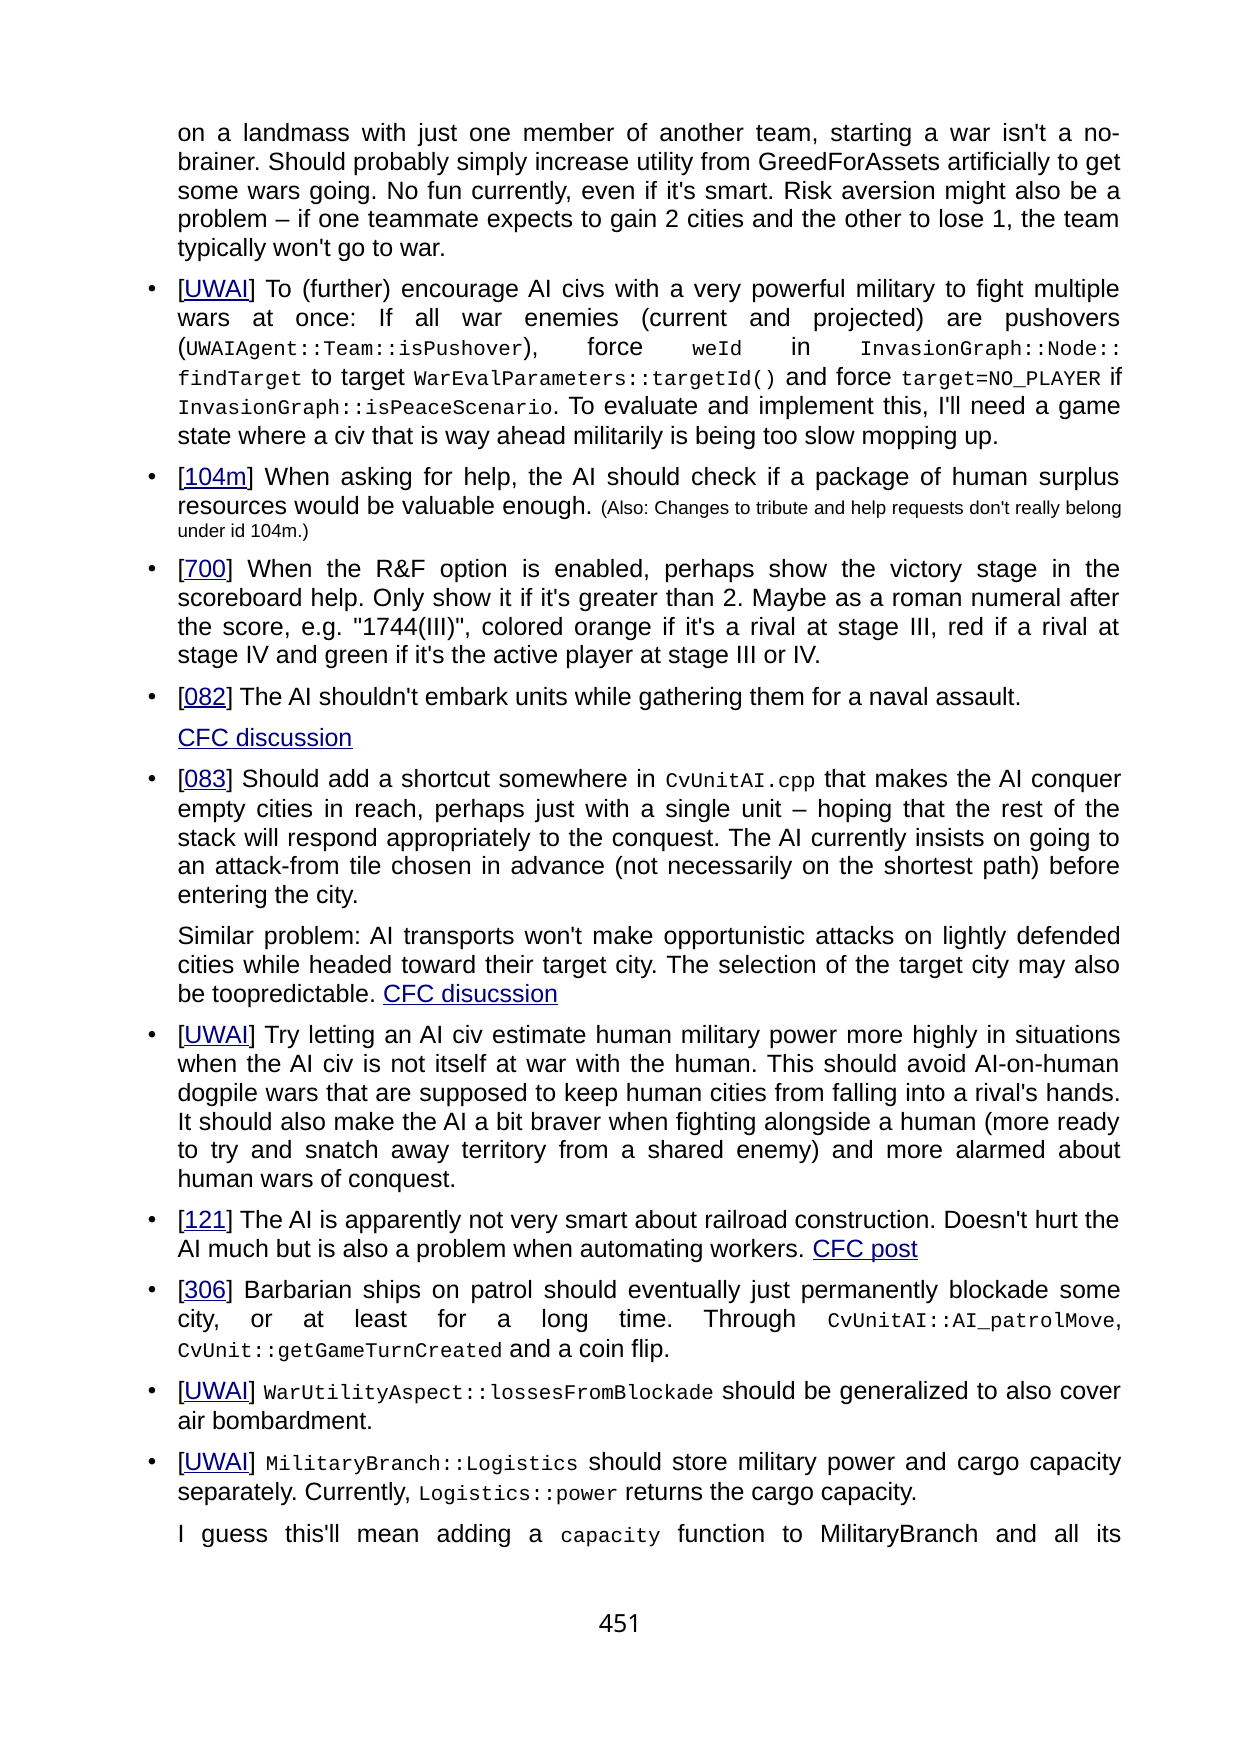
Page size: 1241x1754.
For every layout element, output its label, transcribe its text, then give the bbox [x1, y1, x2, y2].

list [UWAI] Try letting an AI civ estimate human military power more highly in situations when the AI civ is not itself at war with the human. This should avoid AI-on-human dogpile wars that are supposed to keep human cities from falling into a rival's hands. It should also make the AI a bit braver when fighting alongside a human (more ready to try and snatch away territory from a shared enemy) and more alarmed about human wars of conquest. [148, 1020, 1122, 1193]
list [UWAI] MilitaryBranch::Logistics should store military power and cargo capacity separately. Currently, Logistics::power returns the cargo capacity. [148, 1447, 1122, 1506]
list [UWAI] To (further) encourage AI civs with a very powerful military to fight multiple wars at once: If all war enemies (current and projected) are pushovers (UWAIAgent::Team::isPushover), force weId in InvasionGraph::Node:: findTarget to target WarEvalParameters::targetId() and force target=NO_PLAYER if InvasionGraph::isPeaceScenario. To evaluate and implement this, I'll need a game state where a civ that is way ahead militarily is being too slow mopping up. [148, 274, 1122, 450]
list Similar problem: AI transports won't make opportunistic attacks on lightly defended cities while headed toward their target city. The selection of the target city may also be toopredictable. CFC disucssion [148, 921, 1122, 1008]
list [306] Barbarian ships on patrol should eventually just permanently blockade some city, or at least for a long time. Through CvUnitAI::AI_patrolMove, CvUnit::getGameTurnCreated and a coin flip. [148, 1275, 1122, 1363]
list [082] The AI shouldn't embark units while gathering them for a naval assault. [148, 682, 1122, 710]
list [121] The AI is apparently not very smart about railroad construction. Doesn't hurt the AI much but is also a problem when automating workers. CFC post [148, 1205, 1122, 1263]
list [104m] When asking for help, the AI should check if a package of human surplus resources would be valuable enough. (Also: Changes to tribute and help requests don't really belong under id 104m.) [148, 462, 1122, 541]
list I guess this'll mean adding a capacity function to MilitaryBranch and all its [148, 1519, 1122, 1548]
list [UWAI] WarUtilityAspect::lossesFromBlockade should be generalized to also cover air bombardment. [148, 1376, 1122, 1434]
list on a landmass with just one member of another team, starting a war isn't a no-brainer. Should probably simply increase utility from GreedForAssets artificially to get some wars going. No fun currently, even if it's smart. Risk aversion might also be a problem – if one teammate expects to gain 2 cities and the other to lose 1, the team typically won't go to war. [148, 118, 1122, 262]
list [083] Should add a shortcut somewhere in CvUnitAI.cpp that makes the AI conquer empty cities in reach, perhaps just with a single unit – hoping that the rest of the stack will respond appropriately to the conquest. The AI currently insists on going to an attack-from tile chosen in advance (not necessarily on the shortest path) before entering the city. [148, 764, 1122, 909]
list [700] When the R&F option is enabled, perhaps show the victory stage in the scoreboard help. Only show it if it's greater than 2. Maybe as a roman numeral after the score, e.g. "1744(III)", colored orange if it's a rival at stage III, red if a rival at stage IV and green if it's the active player at stage III or IV. [148, 554, 1122, 669]
list CFC discussion [148, 723, 1122, 752]
